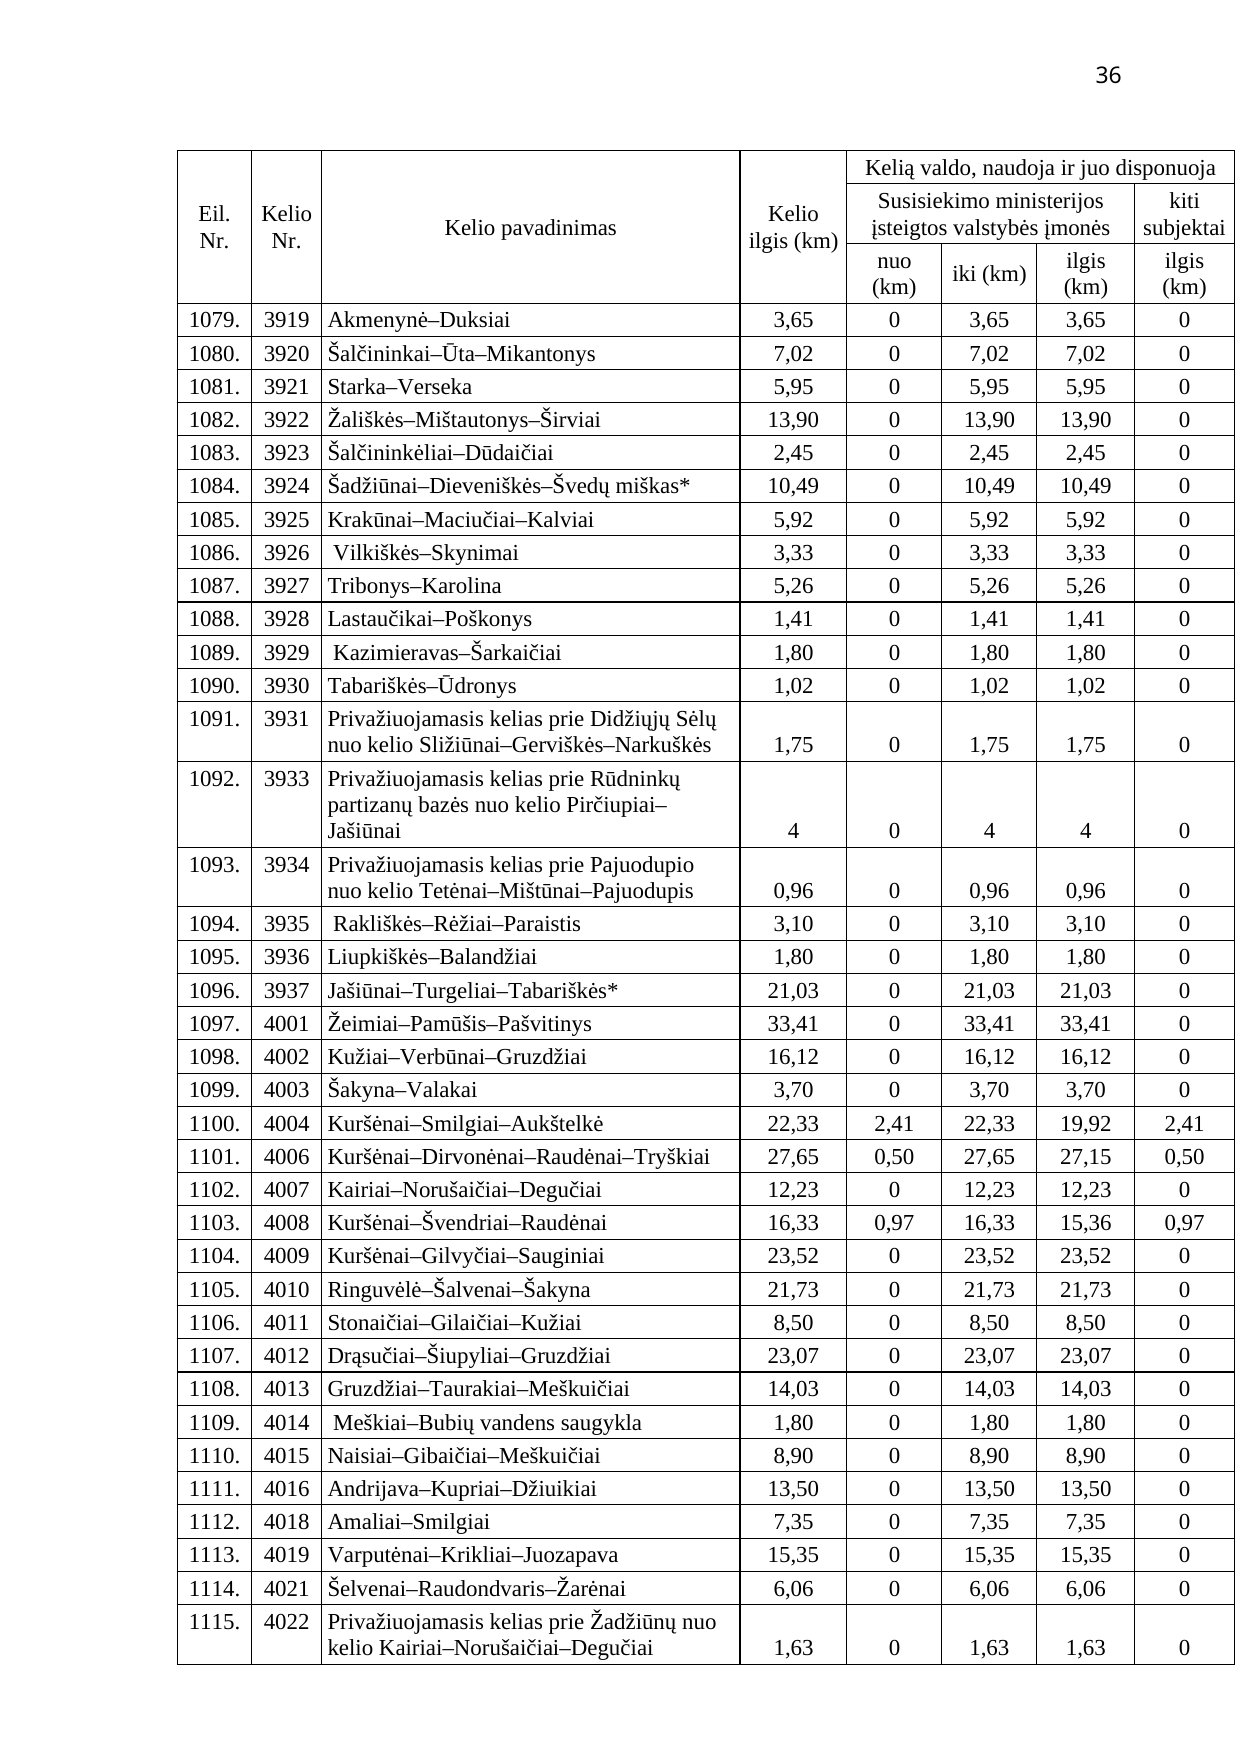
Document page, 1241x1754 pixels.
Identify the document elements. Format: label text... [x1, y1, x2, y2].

table_cell 33,41 [741, 1007, 846, 1039]
table_cell 13,90 [942, 403, 1036, 435]
table_cell 5,92 [942, 503, 1036, 535]
table_cell nuo (km) [847, 244, 941, 302]
table_cell 8,50 [741, 1306, 846, 1338]
table_cell 1089. [178, 636, 251, 668]
table_cell 1079. [178, 304, 251, 336]
table_cell 3936 [252, 941, 321, 973]
table_cell 0 [1135, 1173, 1234, 1205]
table_cell 3,70 [741, 1074, 846, 1106]
table_cell 8,90 [942, 1439, 1036, 1471]
table_cell 1108. [178, 1373, 251, 1405]
table_cell 1103. [178, 1206, 251, 1238]
table_cell Meškiai–Bubių vandens saugykla [322, 1406, 739, 1438]
table_cell 1111. [178, 1472, 251, 1504]
table_cell Kuršėnai–Gilvyčiai–Sauginiai [322, 1240, 739, 1272]
table_cell 4 [741, 762, 846, 847]
table_cell 1,02 [942, 669, 1036, 701]
table_cell 3921 [252, 370, 321, 402]
table_cell Rakliškės–Rėžiai–Paraistis [322, 907, 739, 939]
table_cell 0 [847, 636, 941, 668]
table_cell Kazimieravas–Šarkaičiai [322, 636, 739, 668]
table_cell 0 [847, 1373, 941, 1405]
table_cell 14,03 [942, 1373, 1036, 1405]
table_cell Šakyna–Valakai [322, 1074, 739, 1106]
table_cell 12,23 [942, 1173, 1036, 1205]
table_cell 1102. [178, 1173, 251, 1205]
table_cell 0 [847, 1040, 941, 1072]
table_cell 0 [1135, 536, 1234, 568]
table_cell 0 [1135, 1007, 1234, 1039]
table_cell 16,12 [741, 1040, 846, 1072]
table_cell 3,33 [741, 536, 846, 568]
table_header Kelio pavadinimas [322, 151, 739, 302]
table_cell 0 [1135, 848, 1234, 906]
table_cell 4021 [252, 1572, 321, 1604]
table_cell 1097. [178, 1007, 251, 1039]
table_cell 0 [1135, 702, 1234, 761]
table_cell Šelvenai–Raudondvaris–Žarėnai [322, 1572, 739, 1604]
table_cell 33,41 [1037, 1007, 1134, 1039]
table_cell 10,49 [1037, 470, 1134, 502]
table_cell 1,75 [942, 702, 1036, 761]
table_cell 10,49 [741, 470, 846, 502]
table_cell 2,41 [1135, 1107, 1234, 1139]
table_cell 5,95 [1037, 370, 1134, 402]
table_cell 5,95 [942, 370, 1036, 402]
table_cell Šalčininkėliai–Dūdaičiai [322, 436, 739, 468]
table_cell 1,80 [741, 941, 846, 973]
table_cell 0 [1135, 1339, 1234, 1371]
table_cell 4019 [252, 1539, 321, 1571]
table_cell 1095. [178, 941, 251, 973]
table_cell ilgis (km) [1135, 244, 1234, 302]
table_header Kelio Nr. [252, 151, 321, 302]
table_cell 13,90 [741, 403, 846, 435]
table_cell 0 [847, 403, 941, 435]
table_cell 3919 [252, 304, 321, 336]
table_cell 7,35 [1037, 1505, 1134, 1538]
table_cell 16,33 [741, 1206, 846, 1238]
table_cell Kuršėnai–Švendriai–Raudėnai [322, 1206, 739, 1238]
table_cell 8,50 [1037, 1306, 1134, 1338]
table_cell 3924 [252, 470, 321, 502]
table_header Kelio ilgis (km) [741, 151, 846, 302]
table_cell 1090. [178, 669, 251, 701]
table_cell Kairiai–Norušaičiai–Degučiai [322, 1173, 739, 1205]
table_cell Kužiai–Verbūnai–Gruzdžiai [322, 1040, 739, 1072]
table_cell 2,45 [1037, 436, 1134, 468]
table_cell 1086. [178, 536, 251, 568]
table_cell 5,95 [741, 370, 846, 402]
table_cell 1,02 [741, 669, 846, 701]
table_cell 4 [1037, 762, 1134, 847]
table_cell 0 [847, 1074, 941, 1106]
table_cell 3923 [252, 436, 321, 468]
table_cell 0 [847, 1007, 941, 1039]
table_cell 3930 [252, 669, 321, 701]
table_cell 12,23 [1037, 1173, 1134, 1205]
table_cell 7,02 [942, 337, 1036, 369]
table_cell 3922 [252, 403, 321, 435]
table_cell 23,52 [741, 1240, 846, 1272]
table_cell 0 [847, 304, 941, 336]
table_cell ilgis (km) [1037, 244, 1134, 302]
table_cell 4018 [252, 1505, 321, 1538]
table_cell 1107. [178, 1339, 251, 1371]
table_cell 0 [1135, 436, 1234, 468]
table_cell 0 [1135, 1439, 1234, 1471]
table_cell 27,65 [942, 1140, 1036, 1172]
table_cell 1,80 [1037, 941, 1134, 973]
table_cell 3931 [252, 702, 321, 761]
table_cell 4003 [252, 1074, 321, 1106]
table_cell iki (km) [942, 244, 1036, 302]
table_cell Krakūnai–Maciučiai–Kalviai [322, 503, 739, 535]
table_cell kiti subjektai [1135, 184, 1234, 243]
table_cell 0 [847, 1539, 941, 1571]
table_cell Lastaučikai–Poškonys [322, 603, 739, 635]
table_cell 1,80 [942, 1406, 1036, 1438]
table_cell Šadžiūnai–Dieveniškės–Švedų miškas* [322, 470, 739, 502]
table_cell 21,73 [942, 1273, 1036, 1305]
table_cell 1099. [178, 1074, 251, 1106]
table_cell 4006 [252, 1140, 321, 1172]
table_cell Tribonys–Karolina [322, 569, 739, 601]
table_cell 13,90 [1037, 403, 1134, 435]
table_cell 0 [847, 941, 941, 973]
table_cell 1,80 [1037, 1406, 1134, 1438]
table_cell 21,03 [741, 974, 846, 1006]
table_cell 1098. [178, 1040, 251, 1072]
table_cell 0 [1135, 1373, 1234, 1405]
table_cell 21,73 [741, 1273, 846, 1305]
table_cell Naisiai–Gibaičiai–Meškuičiai [322, 1439, 739, 1471]
table_cell 0 [1135, 1472, 1234, 1504]
table_cell 0 [1135, 1572, 1234, 1604]
table_cell 12,23 [741, 1173, 846, 1205]
table_cell 3925 [252, 503, 321, 535]
table_header Kelią valdo, naudoja ir juo disponuoja [847, 151, 1234, 183]
table_cell 0 [1135, 1605, 1234, 1664]
table_cell 8,50 [942, 1306, 1036, 1338]
table_cell 3,65 [1037, 304, 1134, 336]
table_cell 1,75 [1037, 702, 1134, 761]
table_cell 0 [1135, 1240, 1234, 1272]
table_cell 3927 [252, 569, 321, 601]
table_cell 2,45 [942, 436, 1036, 468]
table_cell 0 [847, 762, 941, 847]
table_cell 3920 [252, 337, 321, 369]
table_cell 23,07 [741, 1339, 846, 1371]
table_cell 0 [847, 436, 941, 468]
table_cell 1,80 [1037, 636, 1134, 668]
table_cell 0 [1135, 503, 1234, 535]
table_cell 3933 [252, 762, 321, 847]
table_cell Vilkiškės–Skynimai [322, 536, 739, 568]
table_cell 15,35 [942, 1539, 1036, 1571]
table_cell 8,90 [1037, 1439, 1134, 1471]
table_cell 16,33 [942, 1206, 1036, 1238]
table_cell Akmenynė–Duksiai [322, 304, 739, 336]
table_cell 0 [847, 1505, 941, 1538]
table_cell 0 [847, 603, 941, 635]
table_cell 0 [847, 1173, 941, 1205]
table_cell 21,03 [942, 974, 1036, 1006]
table_cell 6,06 [1037, 1572, 1134, 1604]
table_cell 2,41 [847, 1107, 941, 1139]
table_cell Žeimiai–Pamūšis–Pašvitinys [322, 1007, 739, 1039]
table_cell 0,50 [847, 1140, 941, 1172]
table_cell Andrijava–Kupriai–Džiuikiai [322, 1472, 739, 1504]
table_cell 21,73 [1037, 1273, 1134, 1305]
table_cell 16,12 [1037, 1040, 1134, 1072]
table_cell 1,75 [741, 702, 846, 761]
table_cell 7,02 [741, 337, 846, 369]
table_cell 0 [847, 370, 941, 402]
table_cell 4009 [252, 1240, 321, 1272]
table_cell 0,96 [1037, 848, 1134, 906]
table_cell 3,10 [1037, 907, 1134, 939]
table_cell 1,63 [1037, 1605, 1134, 1664]
table_cell 0 [847, 907, 941, 939]
table_cell 3,33 [1037, 536, 1134, 568]
table_cell 2,45 [741, 436, 846, 468]
table_cell 1088. [178, 603, 251, 635]
table_cell 0 [1135, 1074, 1234, 1106]
table_cell 3,65 [741, 304, 846, 336]
table_cell 0 [847, 1605, 941, 1664]
table_cell Privažiuojamasis kelias prie Didžiųjų Sėlų nuo kelio Sližiūnai–Gerviškės–Narkuškės [322, 702, 739, 761]
table_cell 1096. [178, 974, 251, 1006]
table_cell 0 [1135, 1406, 1234, 1438]
table_cell 3,70 [1037, 1074, 1134, 1106]
table_cell 33,41 [942, 1007, 1036, 1039]
table_cell 4008 [252, 1206, 321, 1238]
table_cell 0 [1135, 304, 1234, 336]
table_cell 1115. [178, 1605, 251, 1664]
table_cell 0 [847, 974, 941, 1006]
table_cell 1094. [178, 907, 251, 939]
table_cell 0 [1135, 1539, 1234, 1571]
table_cell 3929 [252, 636, 321, 668]
table_cell 4016 [252, 1472, 321, 1504]
table_cell 0,96 [741, 848, 846, 906]
table_cell 3934 [252, 848, 321, 906]
table_cell 0,97 [1135, 1206, 1234, 1238]
table_cell 7,35 [942, 1505, 1036, 1538]
table_cell Varputėnai–Krikliai–Juozapava [322, 1539, 739, 1571]
table_cell 6,06 [741, 1572, 846, 1604]
table_cell 0 [1135, 603, 1234, 635]
table_cell 1,41 [942, 603, 1036, 635]
table_cell Susisiekimo ministerijos įsteigtos valstybės įmonės [847, 184, 1134, 243]
table_cell 4004 [252, 1107, 321, 1139]
table_cell 0 [847, 470, 941, 502]
table_cell 0 [847, 503, 941, 535]
table_cell 27,15 [1037, 1140, 1134, 1172]
table_cell 4007 [252, 1173, 321, 1205]
table_cell 1113. [178, 1539, 251, 1571]
table_cell Liupkiškės–Balandžiai [322, 941, 739, 973]
table_cell 3,65 [942, 304, 1036, 336]
table_cell 0 [1135, 636, 1234, 668]
table_cell 0 [847, 848, 941, 906]
table_cell 1106. [178, 1306, 251, 1338]
table_cell 0 [1135, 1306, 1234, 1338]
table_cell Šalčininkai–Ūta–Mikantonys [322, 337, 739, 369]
table_cell 4012 [252, 1339, 321, 1371]
table_cell 1092. [178, 762, 251, 847]
table_cell 7,35 [741, 1505, 846, 1538]
table_cell 14,03 [1037, 1373, 1134, 1405]
table_cell 0 [1135, 569, 1234, 601]
table_cell 1100. [178, 1107, 251, 1139]
table_cell 0,97 [847, 1206, 941, 1238]
table_cell 0 [847, 569, 941, 601]
table_cell 5,26 [741, 569, 846, 601]
table_cell Starka–Verseka [322, 370, 739, 402]
table_cell 4015 [252, 1439, 321, 1471]
table_cell 5,92 [1037, 503, 1134, 535]
table_cell 1,41 [1037, 603, 1134, 635]
table_cell 3935 [252, 907, 321, 939]
table_cell 1093. [178, 848, 251, 906]
table_cell 0 [847, 1406, 941, 1438]
table_cell 22,33 [741, 1107, 846, 1139]
table_cell 23,07 [1037, 1339, 1134, 1371]
table_cell 0 [1135, 1505, 1234, 1538]
table_cell 0 [1135, 370, 1234, 402]
table_cell 0 [1135, 907, 1234, 939]
table_cell 1,80 [741, 636, 846, 668]
table_cell 0 [1135, 1040, 1234, 1072]
table_cell 1101. [178, 1140, 251, 1172]
table_cell 3928 [252, 603, 321, 635]
table_cell 1110. [178, 1439, 251, 1471]
table_cell 1112. [178, 1505, 251, 1538]
table_cell 1080. [178, 337, 251, 369]
table_cell 13,50 [942, 1472, 1036, 1504]
table_cell 16,12 [942, 1040, 1036, 1072]
table_cell Ringuvėlė–Šalvenai–Šakyna [322, 1273, 739, 1305]
table_cell 1091. [178, 702, 251, 761]
table_cell 1,80 [741, 1406, 846, 1438]
table_cell Kuršėnai–Smilgiai–Aukštelkė [322, 1107, 739, 1139]
table_cell 10,49 [942, 470, 1036, 502]
table_cell Tabariškės–Ūdronys [322, 669, 739, 701]
table_cell 0 [847, 702, 941, 761]
table_cell 3926 [252, 536, 321, 568]
table_cell 0 [847, 1439, 941, 1471]
table_cell 6,06 [942, 1572, 1036, 1604]
table_cell 0 [1135, 974, 1234, 1006]
table_cell Drąsučiai–Šiupyliai–Gruzdžiai [322, 1339, 739, 1371]
table_cell 0 [847, 337, 941, 369]
table_cell 1114. [178, 1572, 251, 1604]
table_cell 21,03 [1037, 974, 1134, 1006]
table_cell 1081. [178, 370, 251, 402]
table_cell 1087. [178, 569, 251, 601]
table_cell 0 [847, 1273, 941, 1305]
table_cell 4014 [252, 1406, 321, 1438]
table_cell 0 [847, 536, 941, 568]
table_cell 0 [847, 1240, 941, 1272]
table_cell Privažiuojamasis kelias prie Žadžiūnų nuo kelio Kairiai–Norušaičiai–Degučiai [322, 1605, 739, 1664]
table_cell 15,36 [1037, 1206, 1134, 1238]
table_cell 0,96 [942, 848, 1036, 906]
table_cell 1104. [178, 1240, 251, 1272]
table_cell Privažiuojamasis kelias prie Pajuodupio nuo kelio Tetėnai–Mištūnai–Pajuodupis [322, 848, 739, 906]
table_cell 0 [1135, 669, 1234, 701]
table_header Eil. Nr. [178, 151, 251, 302]
table_cell 0 [847, 1339, 941, 1371]
table_cell 1082. [178, 403, 251, 435]
table_cell 3,70 [942, 1074, 1036, 1106]
table_cell Gruzdžiai–Taurakiai–Meškuičiai [322, 1373, 739, 1405]
table_cell 5,26 [942, 569, 1036, 601]
table_cell 0 [1135, 941, 1234, 973]
table_cell 4001 [252, 1007, 321, 1039]
table_cell 0 [1135, 762, 1234, 847]
table_cell 13,50 [741, 1472, 846, 1504]
table_cell 1,80 [942, 941, 1036, 973]
table_cell Jašiūnai–Turgeliai–Tabariškės* [322, 974, 739, 1006]
table_cell 23,52 [1037, 1240, 1134, 1272]
table_cell 0 [847, 669, 941, 701]
table_cell 4022 [252, 1605, 321, 1664]
table_cell 0,50 [1135, 1140, 1234, 1172]
table_cell 0 [1135, 1273, 1234, 1305]
table_cell Kuršėnai–Dirvonėnai–Raudėnai–Tryškiai [322, 1140, 739, 1172]
table_cell 1,41 [741, 603, 846, 635]
table_cell 1,63 [942, 1605, 1036, 1664]
table_cell 23,52 [942, 1240, 1036, 1272]
table_cell 27,65 [741, 1140, 846, 1172]
table_cell Žališkės–Mištautonys–Širviai [322, 403, 739, 435]
table_cell 15,35 [741, 1539, 846, 1571]
table_cell 22,33 [942, 1107, 1036, 1139]
table_cell 4010 [252, 1273, 321, 1305]
table_cell 0 [847, 1572, 941, 1604]
table_cell 3,33 [942, 536, 1036, 568]
table_cell 0 [847, 1472, 941, 1504]
table_cell 3937 [252, 974, 321, 1006]
table_cell 19,92 [1037, 1107, 1134, 1139]
table_cell 0 [847, 1306, 941, 1338]
table_cell 8,90 [741, 1439, 846, 1471]
table_cell 1,63 [741, 1605, 846, 1664]
table_cell 1083. [178, 436, 251, 468]
table_cell 1109. [178, 1406, 251, 1438]
table_cell 4013 [252, 1373, 321, 1405]
table_cell 5,92 [741, 503, 846, 535]
table_cell 5,26 [1037, 569, 1134, 601]
table_cell 1,02 [1037, 669, 1134, 701]
table_cell 4 [942, 762, 1036, 847]
table_cell 0 [1135, 403, 1234, 435]
table_cell 7,02 [1037, 337, 1134, 369]
table_cell 3,10 [942, 907, 1036, 939]
table_cell 4002 [252, 1040, 321, 1072]
table_cell 14,03 [741, 1373, 846, 1405]
table_cell 1084. [178, 470, 251, 502]
table_cell 4011 [252, 1306, 321, 1338]
table_cell Privažiuojamasis kelias prie Rūdninkų partizanų bazės nuo kelio Pirčiupiai–Jašiūnai [322, 762, 739, 847]
table_cell Amaliai–Smilgiai [322, 1505, 739, 1538]
table_cell 13,50 [1037, 1472, 1134, 1504]
table_cell 1105. [178, 1273, 251, 1305]
table_cell 15,35 [1037, 1539, 1134, 1571]
table_cell 1,80 [942, 636, 1036, 668]
table_cell 0 [1135, 470, 1234, 502]
table_cell Stonaičiai–Gilaičiai–Kužiai [322, 1306, 739, 1338]
table_cell 23,07 [942, 1339, 1036, 1371]
table_cell 1085. [178, 503, 251, 535]
table_cell 3,10 [741, 907, 846, 939]
table_cell 0 [1135, 337, 1234, 369]
